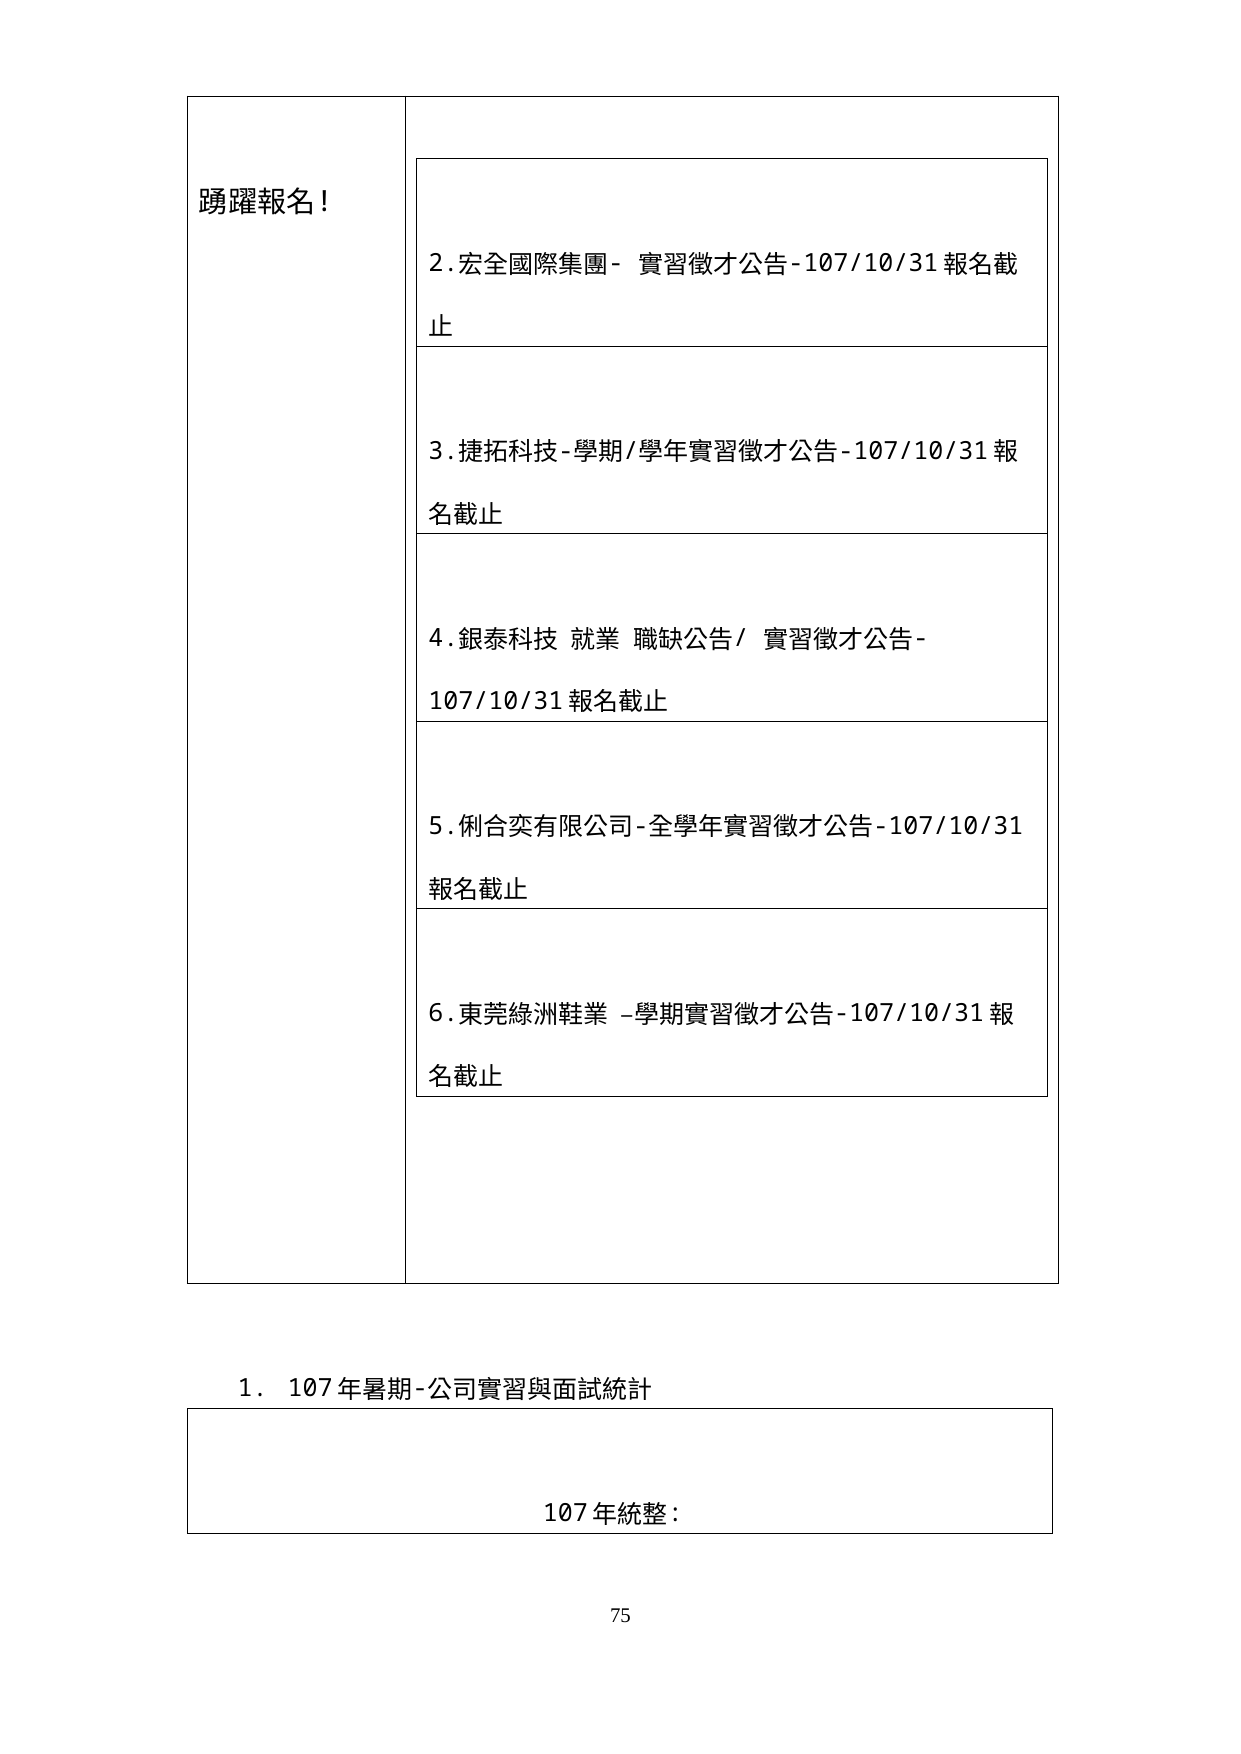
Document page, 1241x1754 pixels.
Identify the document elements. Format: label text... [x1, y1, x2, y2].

list 107年暑期-公司實習與面試統計 [237, 1346, 1053, 1408]
table_cell 4.銀泰科技 就業 職缺公告/ 實習徵才公告-107/10/31報名截止 [417, 534, 1047, 721]
table_cell [406, 97, 1058, 1283]
table_header 107年統整: [188, 1409, 1052, 1533]
table_cell 3.捷拓科技-學期/學年實習徵才公告-107/10/31報名截止 [417, 347, 1047, 533]
table_cell 踴躍報名! [188, 97, 405, 1283]
table_cell 2.宏全國際集團- 實習徵才公告-107/10/31報名截止 [417, 159, 1047, 346]
table_cell 6.東莞綠洲鞋業 –學期實習徵才公告-107/10/31報名截止 [417, 909, 1047, 1096]
table_cell 5.俐合奕有限公司-全學年實習徵才公告-107/10/31報名截止 [417, 722, 1047, 908]
